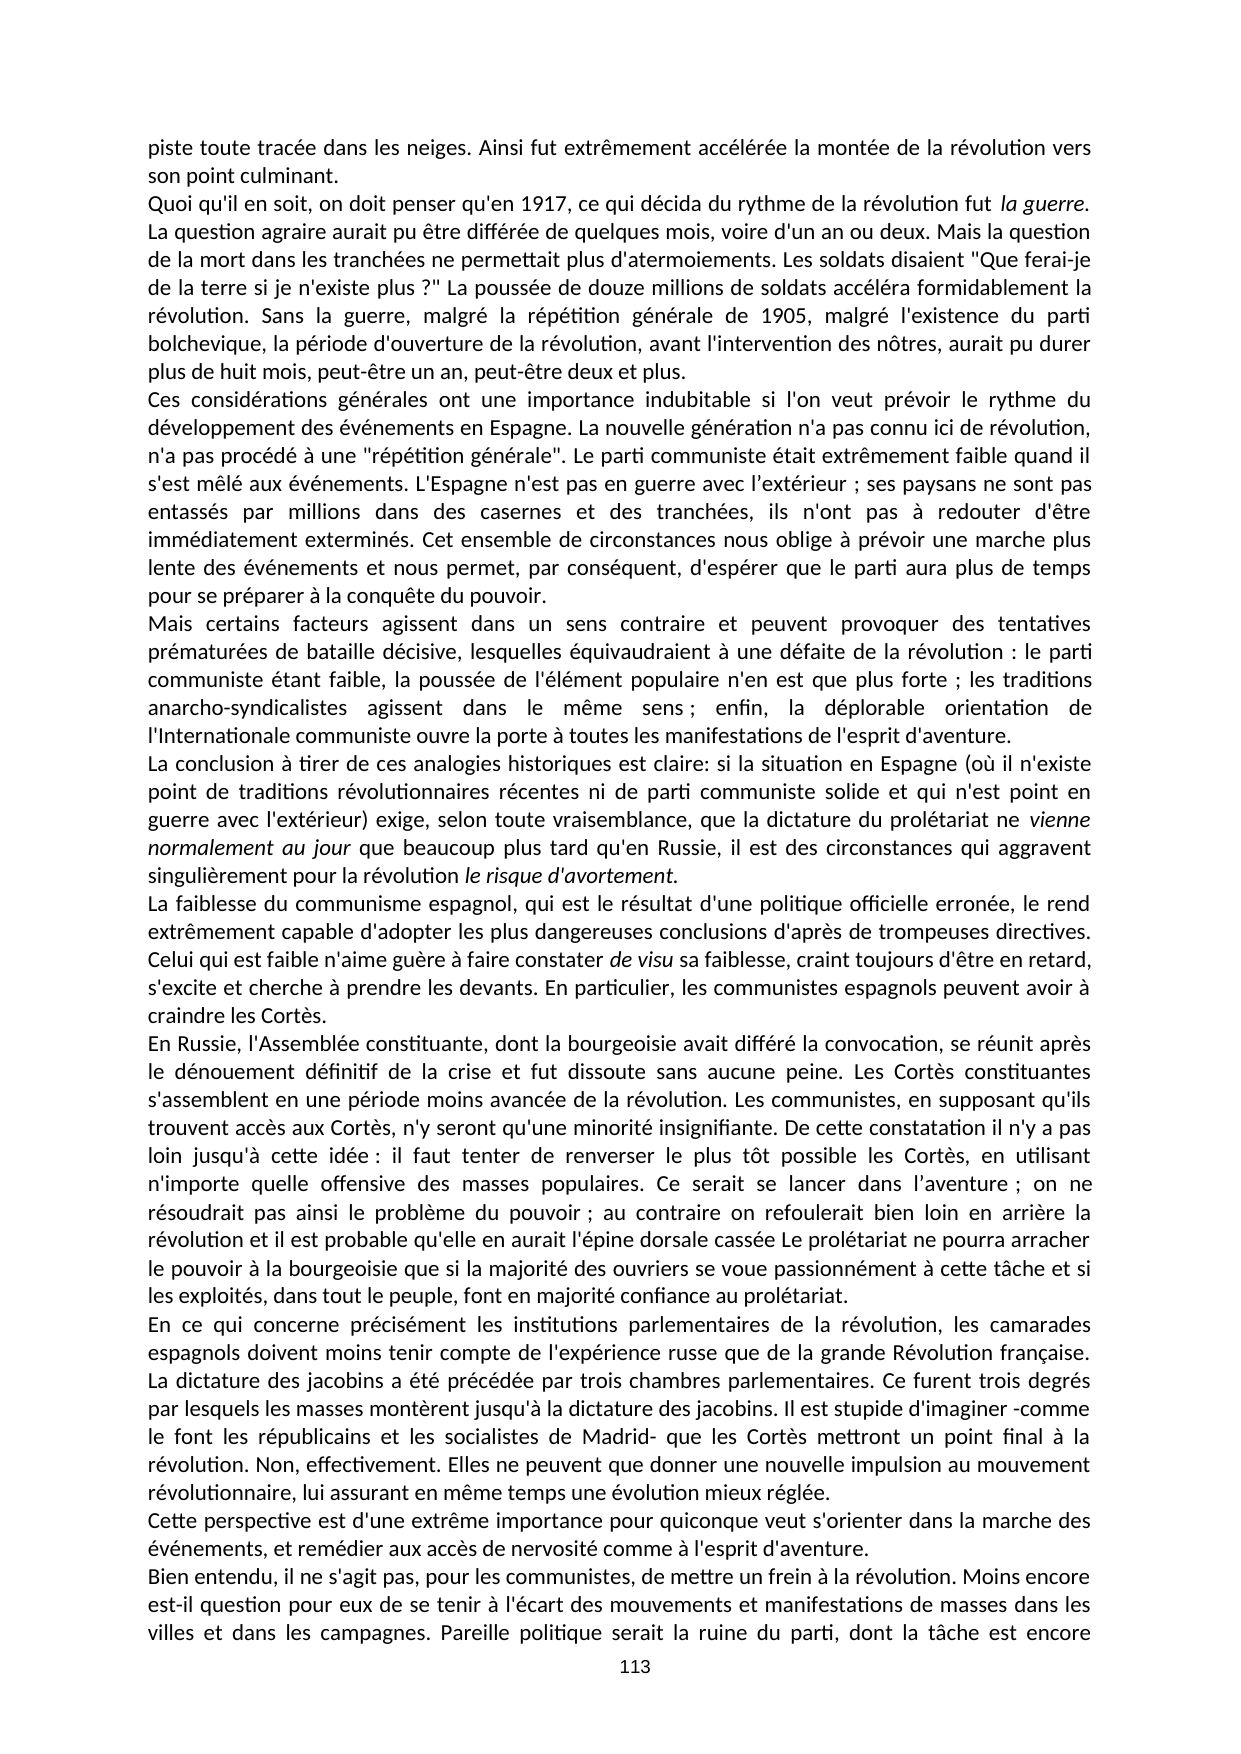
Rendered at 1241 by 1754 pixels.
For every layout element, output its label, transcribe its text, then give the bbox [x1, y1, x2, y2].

text Cette perspective est d'une extrême importance pour quiconque veut s'orienter dans la marche des événements, et remédier aux accès de nervosité comme à l'esprit d'aventure. [148, 1506, 1093, 1562]
text En ce qui concerne précisément les institutions parlementaires de la révolution, les camarades espagnols doivent moins tenir compte de l'expérience russe que de la grande Révolution française. La dictature des jacobins a été précédée par trois chambres parlementaires. Ce furent trois degrés par lesquels les masses montèrent jusqu'à la dictature des jacobins. Il est stupide d'imaginer -comme le font les républicains et les socialistes de Madrid- que les Cortès mettront un point final à la révolution. Non, effectivement. Elles ne peuvent que donner une nouvelle impulsion au mouvement révolutionnaire, lui assurant en même temps une évolution mieux réglée. [148, 1310, 1093, 1506]
text Mais certains facteurs agissent dans un sens contraire et peuvent provoquer des tentatives prématurées de bataille décisive, lesquelles équivaudraient à une défaite de la révolution : le parti communiste étant faible, la poussée de l'élément populaire n'en est que plus forte ; les traditions anarcho-syndicalistes agissent dans le même sens ; enfin, la déplorable orientation de l'Internationale communiste ouvre la porte à toutes les manifestations de l'esprit d'aventure. [148, 609, 1093, 749]
text Quoi qu'il en soit, on doit penser qu'en 1917, ce qui décida du rythme de la révolution fut la guerre. La question agraire aurait pu être différée de quelques mois, voire d'un an ou deux. Mais la question de la mort dans les tranchées ne permettait plus d'atermoiements. Les soldats disaient "Que ferai-je de la terre si je n'existe plus ?" La poussée de douze millions de soldats accéléra formidablement la révolution. Sans la guerre, malgré la répétition générale de 1905, malgré l'existence du parti bolchevique, la période d'ouverture de la révolution, avant l'intervention des nôtres, aurait pu durer plus de huit mois, peut-être un an, peut-être deux et plus. [148, 189, 1093, 385]
text Ces considérations générales ont une importance indubitable si l'on veut prévoir le rythme du développement des événements en Espagne. La nouvelle génération n'a pas connu ici de révolution, n'a pas procédé à une "répétition générale". Le parti communiste était extrêmement faible quand il s'est mêlé aux événements. L'Espagne n'est pas en guerre avec l’extérieur ; ses paysans ne sont pas entassés par millions dans des casernes et des tranchées, ils n'ont pas à redouter d'être immédiatement exterminés. Cet ensemble de circonstances nous oblige à prévoir une marche plus lente des événements et nous permet, par conséquent, d'espérer que le parti aura plus de temps pour se préparer à la conquête du pouvoir. [148, 385, 1093, 609]
text En Russie, l'Assemblée constituante, dont la bourgeoisie avait différé la convocation, se réunit après le dénouement définitif de la crise et fut dissoute sans aucune peine. Les Cortès constituantes s'assemblent en une période moins avancée de la révolution. Les communistes, en supposant qu'ils trouvent accès aux Cortès, n'y seront qu'une minorité insignifiante. De cette constatation il n'y a pas loin jusqu'à cette idée : il faut tenter de renverser le plus tôt possible les Cortès, en utilisant n'importe quelle offensive des masses populaires. Ce serait se lancer dans l’aventure ; on ne résoudrait pas ainsi le problème du pouvoir ; au contraire on refoulerait bien loin en arrière la révolution et il est probable qu'elle en aurait l'épine dorsale cassée Le prolétariat ne pourra arracher le pouvoir à la bourgeoisie que si la majorité des ouvriers se voue passionnément à cette tâche et si les exploités, dans tout le peuple, font en majorité confiance au prolétariat. [148, 1029, 1093, 1310]
text La conclusion à tirer de ces analogies historiques est claire: si la situation en Espagne (où il n'existe point de traditions révolutionnaires récentes ni de parti communiste solide et qui n'est point en guerre avec l'extérieur) exige, selon toute vraisemblance, que la dictature du prolétariat ne vienne normalement au jour que beaucoup plus tard qu'en Russie, il est des circonstances qui aggravent singulièrement pour la révolution le risque d'avortement. [148, 749, 1093, 889]
text La faiblesse du communisme espagnol, qui est le résultat d'une politique officielle erronée, le rend extrêmement capable d'adopter les plus dangereuses conclusions d'après de trompeuses directives. Celui qui est faible n'aime guère à faire constater de visu sa faiblesse, craint toujours d'être en retard, s'excite et cherche à prendre les devants. En particulier, les communistes espagnols peuvent avoir à craindre les Cortès. [148, 889, 1093, 1029]
text piste toute tracée dans les neiges. Ainsi fut extrêmement accélérée la montée de la révolution vers son point culminant. [148, 133, 1093, 189]
text Bien entendu, il ne s'agit pas, pour les communistes, de mettre un frein à la révolution. Moins encore est-il question pour eux de se tenir à l'écart des mouvements et manifestations de masses dans les villes et dans les campagnes. Pareille politique serait la ruine du parti, dont la tâche est encore [148, 1562, 1093, 1646]
